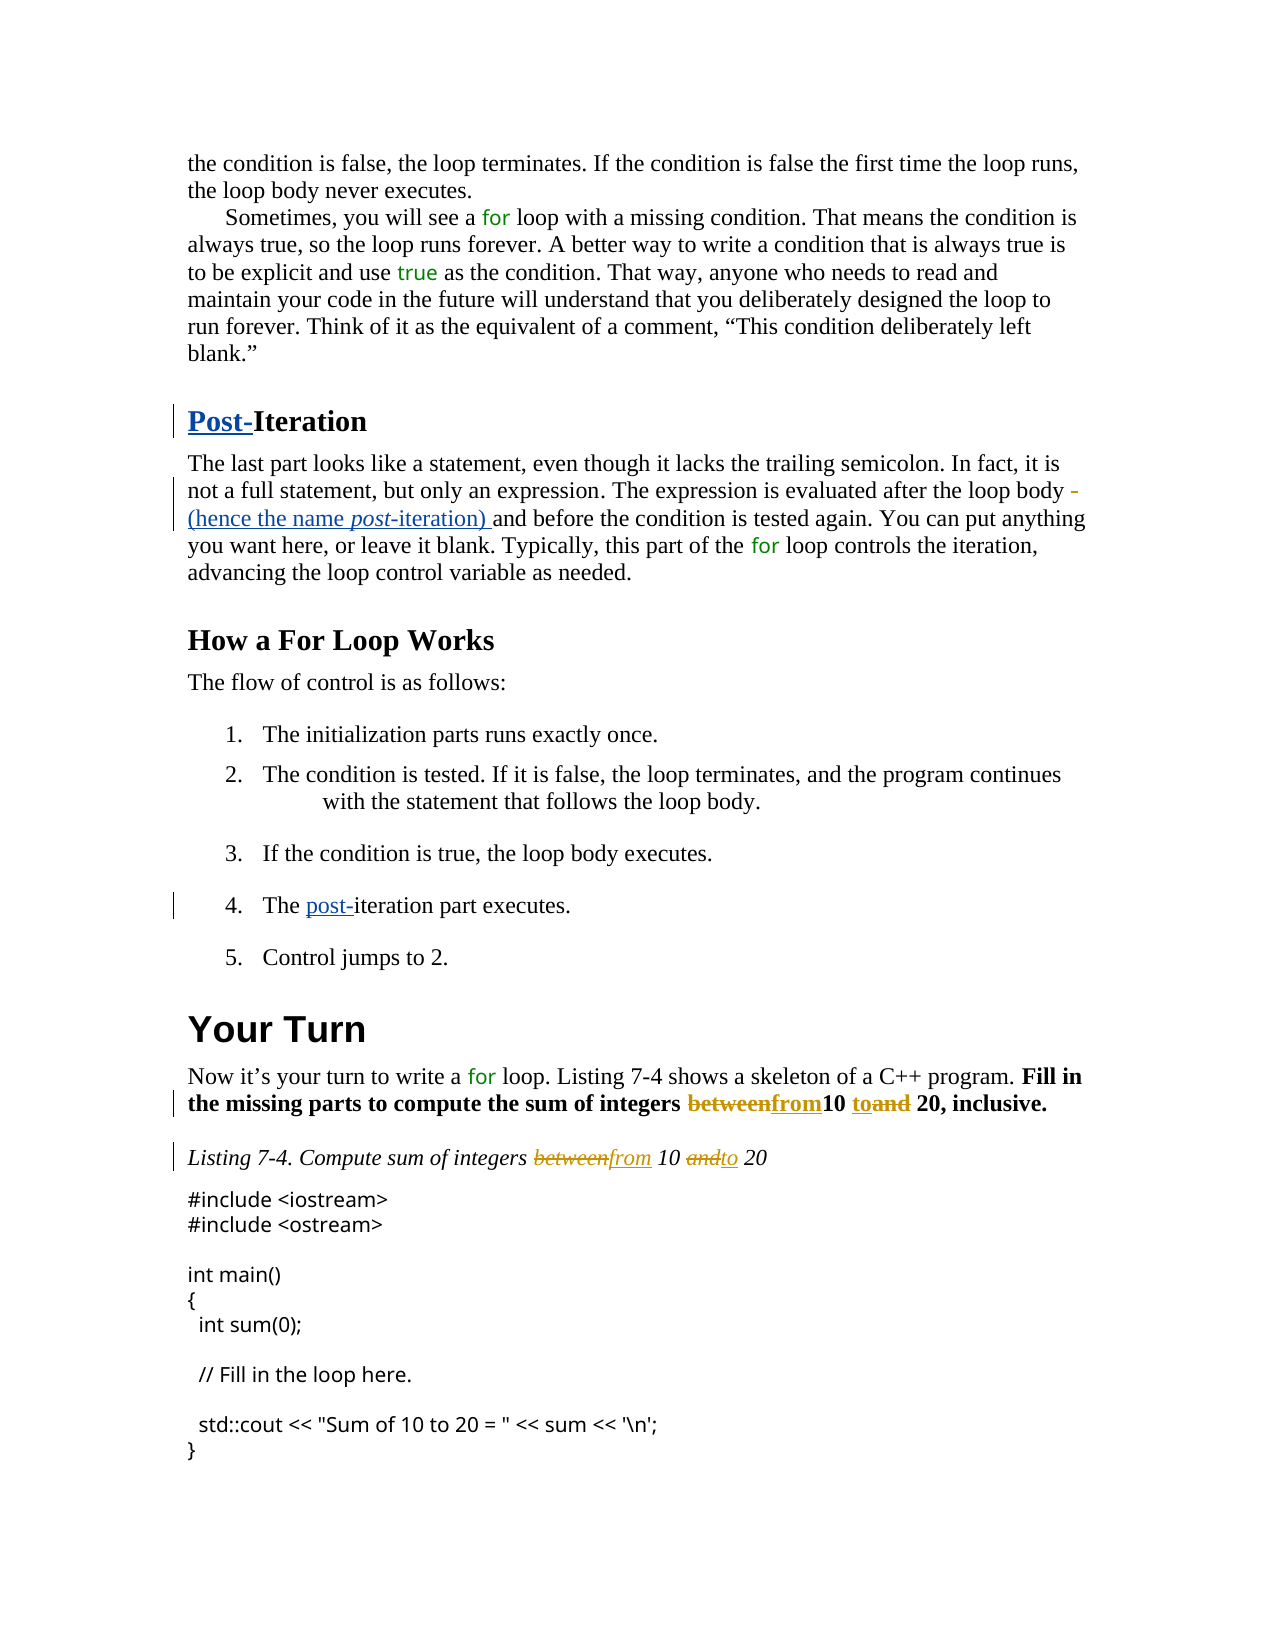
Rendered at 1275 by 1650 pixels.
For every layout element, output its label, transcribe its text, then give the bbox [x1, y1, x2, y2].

text int sum(0); [187, 1313, 1072, 1338]
subtitle Post-Iteration [187, 404, 1087, 438]
text The flow of control is as follows: [187, 669, 1087, 696]
list If the condition is true, the loop body executes. [225, 840, 1087, 867]
list The initialization parts runs exactly once. [225, 721, 1087, 748]
list Control jumps to 2. [225, 944, 1087, 971]
text Sometimes, you will see a for loop with a missing condition. That means the condition is always true, so the loop runs forever. A better way to write a condition that is always true is to be explicit and use true as the condition. That way, anyone who needs to read and maintain your code in the future will understand that you deliberately designed the loop to run forever. Think of it as the equivalent of a comment, “This condition deliberately left blank.” [187, 204, 1087, 367]
list The condition is tested. If it is false, the loop terminates, and the program continues with the statement that follows the loop body. [225, 761, 1087, 815]
text #include <iostream> [187, 1188, 1072, 1213]
text Now it’s your turn to write a for loop. Listing 7-4 shows a skeleton of a C++ program. Fill in the missing parts to compute the sum of integers from10 to 20, inclusive. [187, 1063, 1087, 1117]
subtitle How a For Loop Works [187, 623, 1087, 656]
text Listing 7-4. Compute sum of integers from 10 to 20 [187, 1142, 1087, 1171]
list The post-iteration part executes. [225, 892, 1087, 919]
subtitle Your Turn [187, 1008, 1087, 1050]
text the condition is false, the loop terminates. If the condition is false the first time the loop runs, the loop body never executes. [187, 150, 1087, 204]
text // Fill in the loop here. [187, 1363, 1072, 1388]
text int main() [187, 1263, 1072, 1288]
text { [187, 1288, 1072, 1313]
text #include <ostream> [187, 1213, 1072, 1238]
text The last part looks like a statement, even though it lacks the trailing semicolon. In fact, it is not a full statement, but only an expression. The expression is evaluated after the loop body (hence the name post-iteration) and before the condition is tested again. You can put anything you want here, or leave it blank. Typically, this part of the for loop controls the iteration, advancing the loop control variable as needed. [187, 450, 1087, 586]
text } [187, 1438, 1072, 1463]
text std::cout << "Sum of 10 to 20 = " << sum << '\n'; [187, 1413, 1072, 1438]
